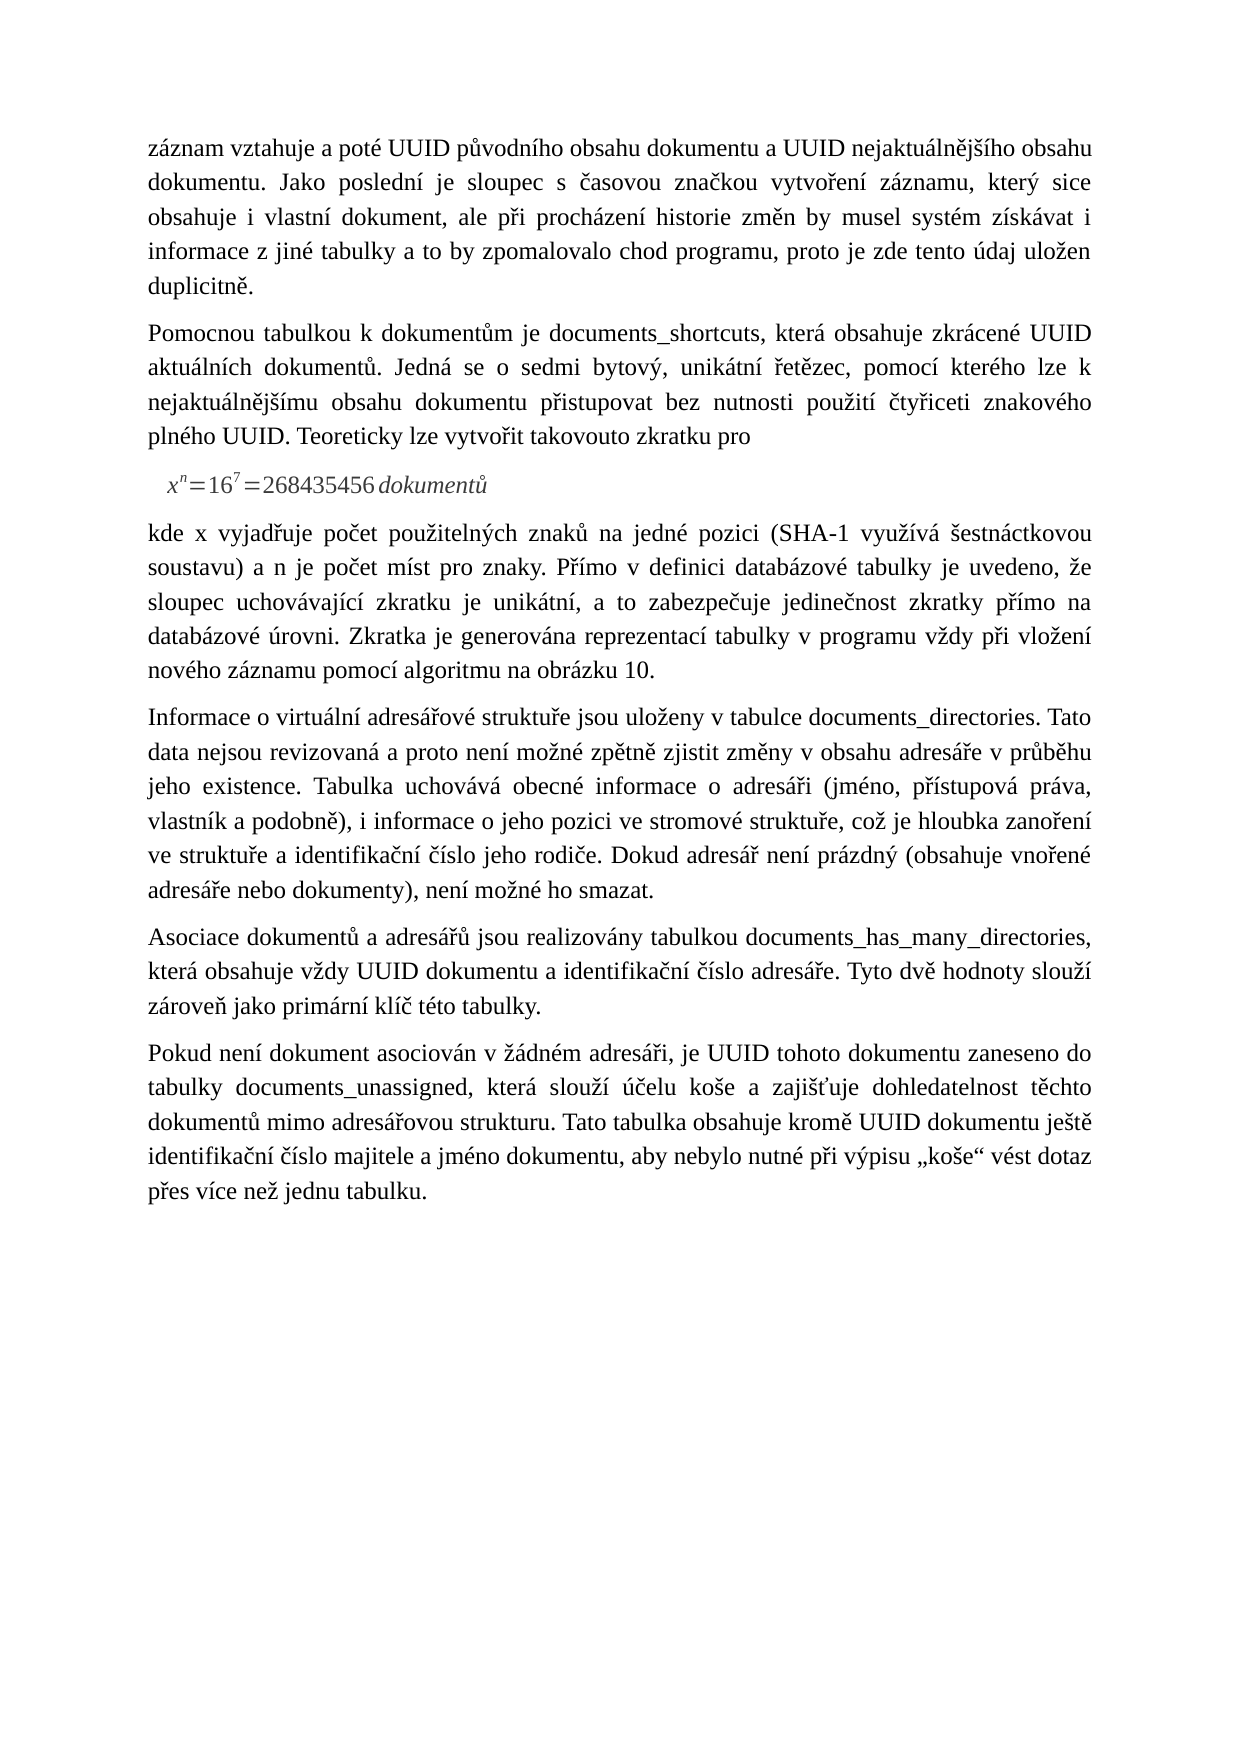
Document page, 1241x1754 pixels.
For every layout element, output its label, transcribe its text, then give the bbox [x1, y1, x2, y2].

text Pokud není dokument asociován v žádném adresáři, je UUID tohoto dokumentu zaneseno do tabulky documents_unassigned, která slouží účelu koše a zajišťuje dohledatelnost těchto dokumentů mimo adresářovou strukturu. Tato tabulka obsahuje kromě UUID dokumentu ještě identifikační číslo majitele a jméno dokumentu, aby nebylo nutné při výpisu „koše“ vést dotaz přes více než jednu tabulku. [148, 1038, 1093, 1204]
text Asociace dokumentů a adresářů jsou realizovány tabulkou documents_has_many_directories, která obsahuje vždy UUID dokumentu a identifikační číslo adresáře. Tyto dvě hodnoty slouží zároveň jako primární klíč této tabulky. [148, 922, 1093, 1019]
text Informace o virtuální adresářové struktuře jsou uloženy v tabulce documents_directories. Tato data nejsou revizovaná a proto není možné zpětně zjistit změny v obsahu adresáře v průběhu jeho existence. Tabulka uchovává obecné informace o adresáři (jméno, přístupová práva, vlastník a podobně), i informace o jeho pozici ve stromové struktuře, což je hloubka zanoření ve struktuře a identifikační číslo jeho rodiče. Dokud adresář není prázdný (obsahuje vnořené adresáře nebo dokumenty), není možné ho smazat. [148, 702, 1093, 904]
text kde x vyjadřuje počet použitelných znaků na jedné pozici (SHA-1 využívá šestnáctkovou soustavu) a n je počet míst pro znaky. Přímo v definici databázové tabulky je uvedeno, že sloupec uchovávající zkratku je unikátní, a to zabezpečuje jedinečnost zkratky přímo na databázové úrovni. Zkratka je generována reprezentací tabulky v programu vždy při vložení nového záznamu pomocí algoritmu na obrázku 10. [148, 518, 1093, 684]
text Pomocnou tabulkou k dokumentům je documents_shortcuts, která obsahuje zkrácené UUID aktuálních dokumentů. Jedná se o sedmi bytový, unikátní řetězec, pomocí kterého lze k nejaktuálnějšímu obsahu dokumentu přistupovat bez nutnosti použití čtyřiceti znakového plného UUID. Teoreticky lze vytvořit takovouto zkratku pro [148, 318, 1093, 450]
text záznam vztahuje a poté UUID původního obsahu dokumentu a UUID nejaktuálnějšího obsahu dokumentu. Jako poslední je sloupec s časovou značkou vytvoření záznamu, který sice obsahuje i vlastní dokument, ale při procházení historie změn by musel systém získávat i informace z jiné tabulky a to by zpomalovalo chod programu, proto je zde tento údaj uložen duplicitně. [148, 133, 1093, 299]
